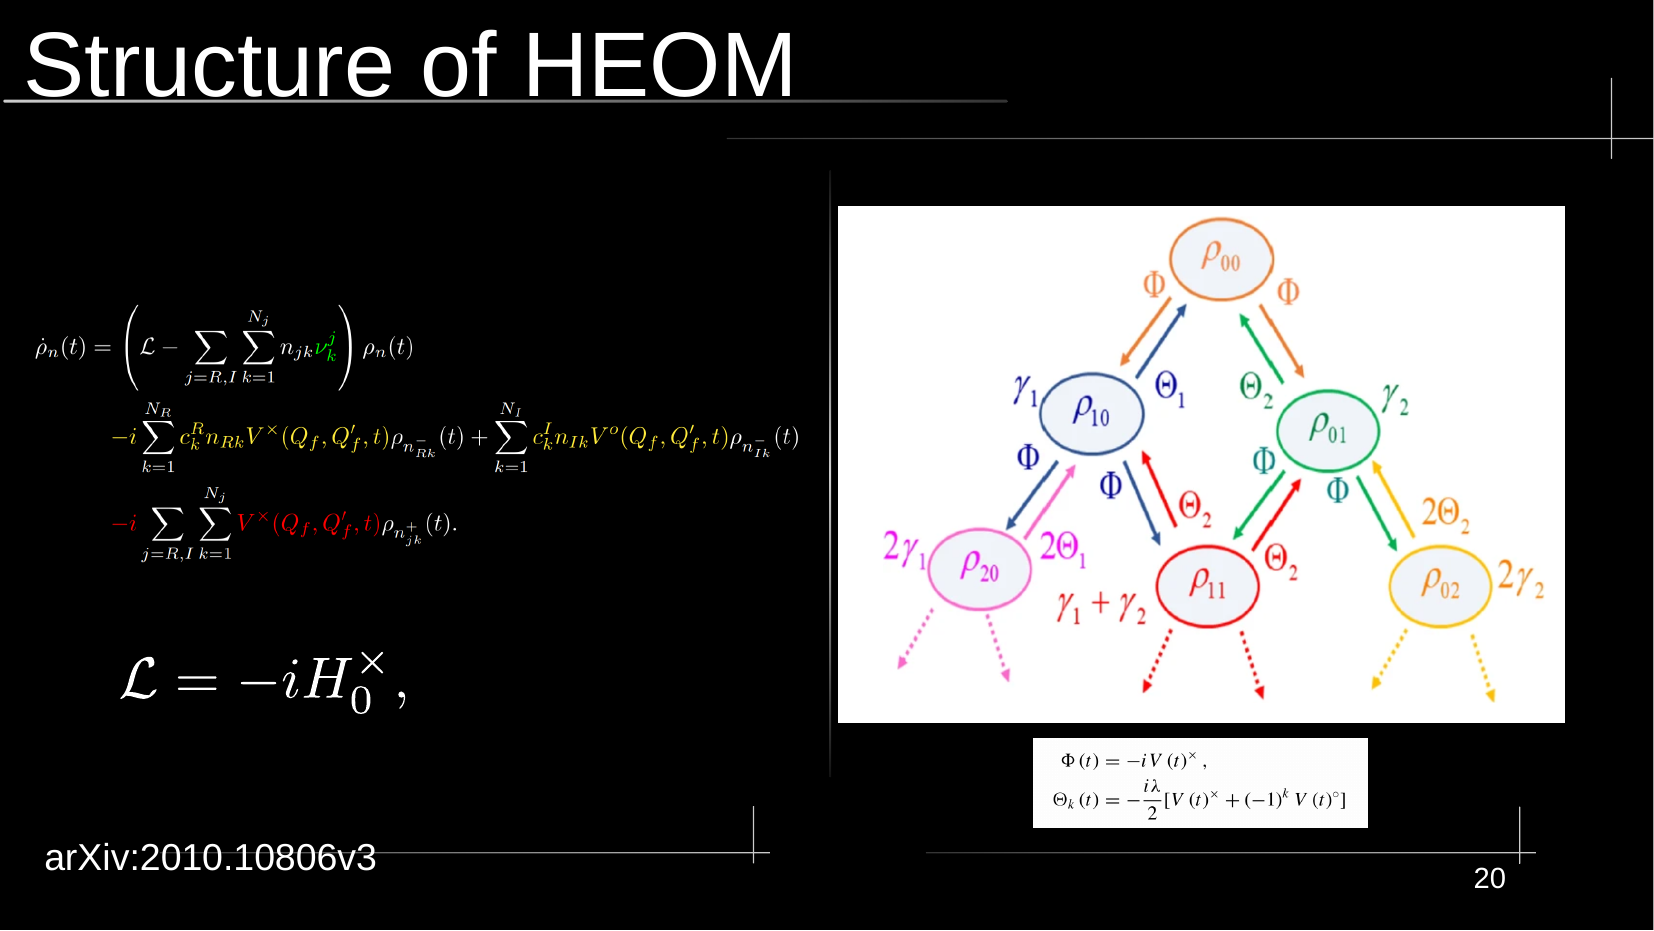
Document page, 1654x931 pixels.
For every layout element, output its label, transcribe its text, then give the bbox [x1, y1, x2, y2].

picture [1033, 738, 1368, 828]
picture [118, 649, 408, 717]
text_box arXiv:2010.10806v3 [29, 829, 393, 886]
picture [19, 295, 827, 592]
title Structure of HEOM [23, 11, 1589, 119]
picture [838, 206, 1565, 723]
